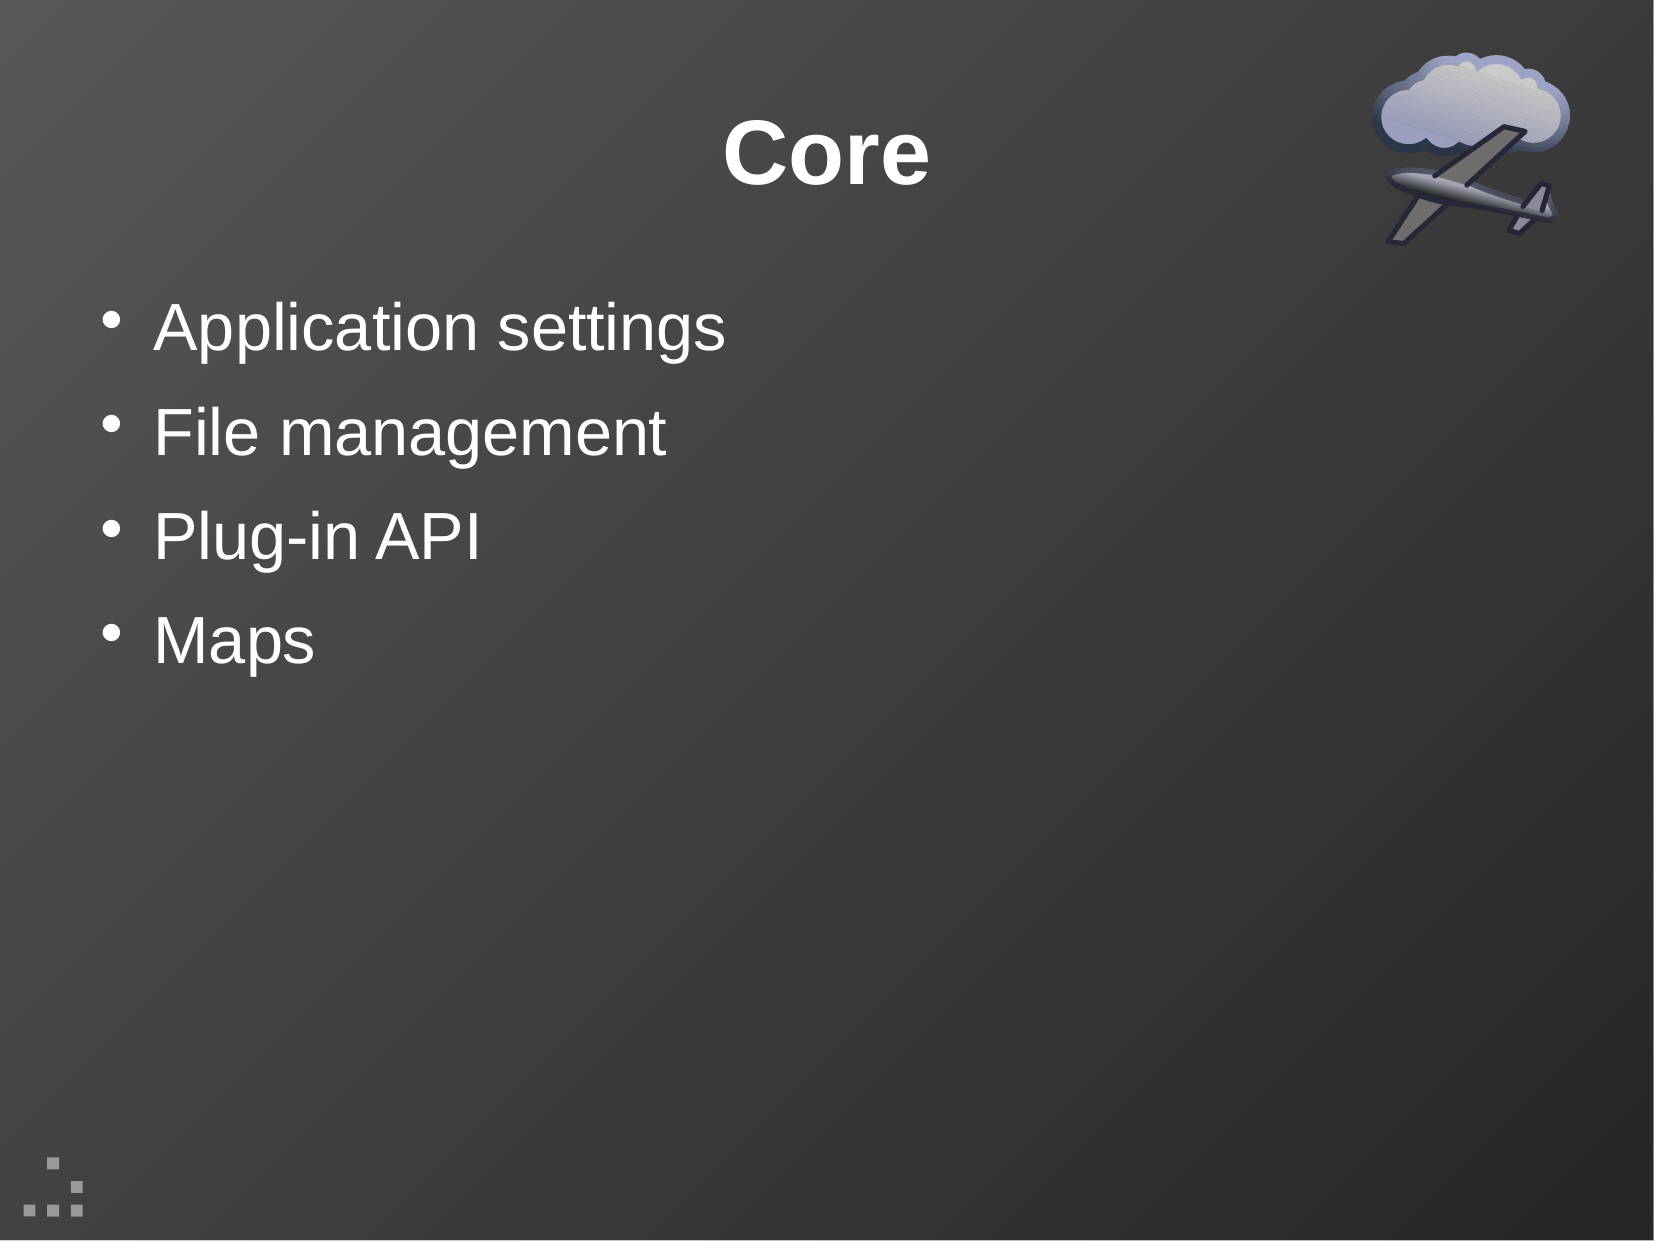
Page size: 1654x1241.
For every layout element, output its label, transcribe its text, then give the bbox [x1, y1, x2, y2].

list Application settings File management Plug-in API Maps [82, 290, 1538, 1010]
title Core [82, 49, 1571, 257]
